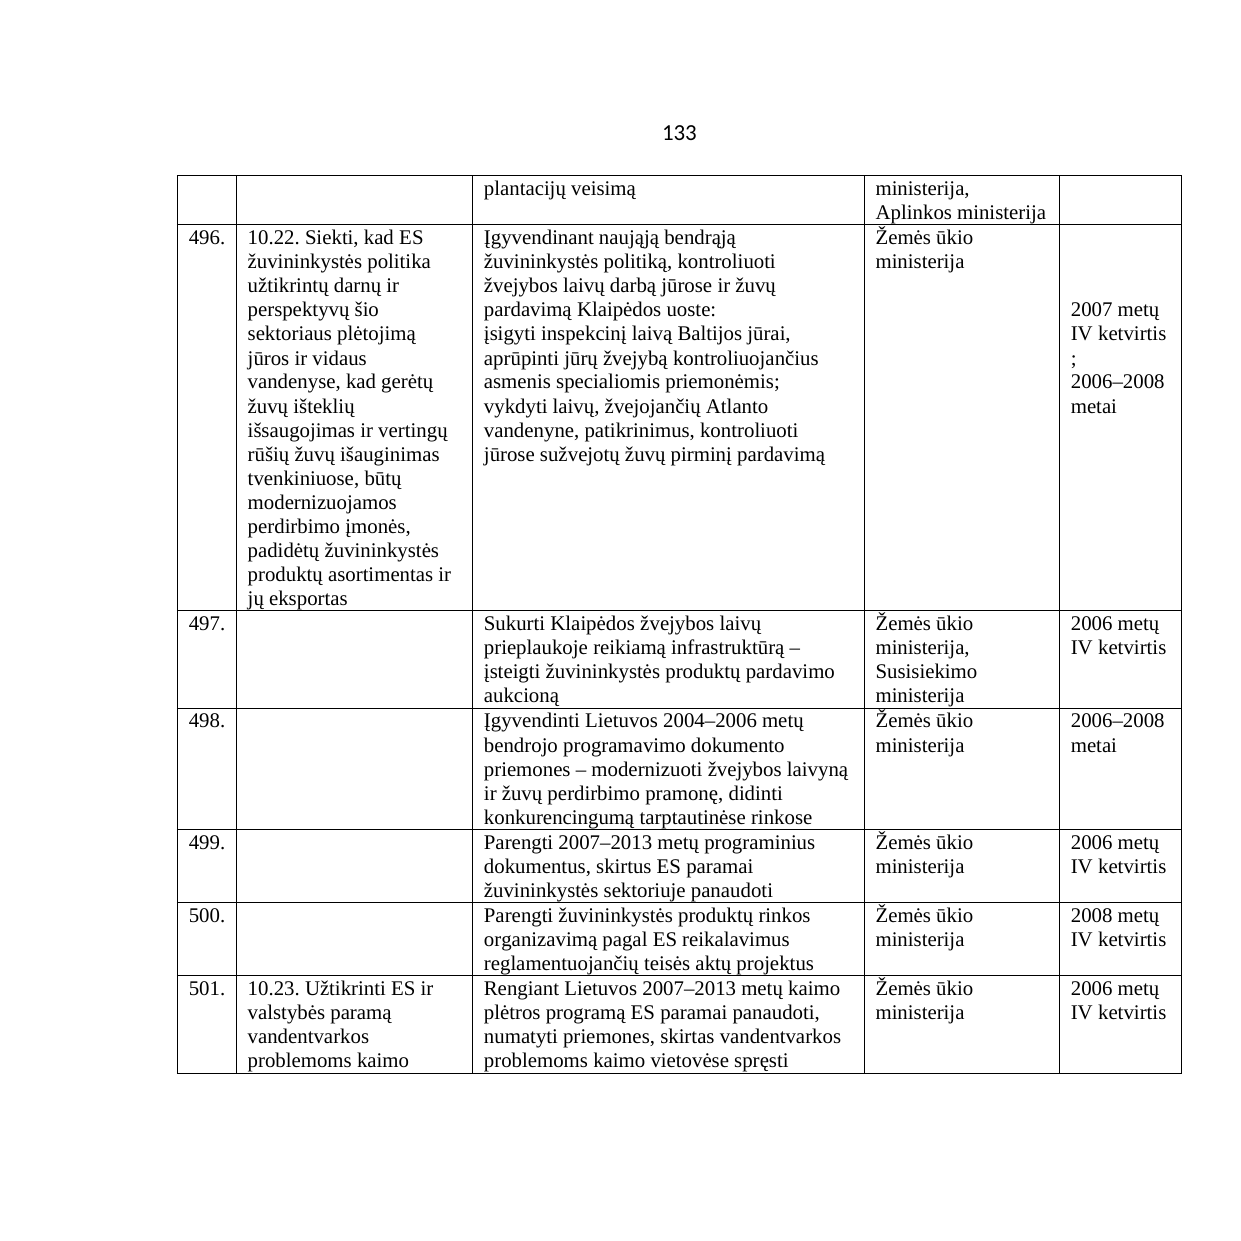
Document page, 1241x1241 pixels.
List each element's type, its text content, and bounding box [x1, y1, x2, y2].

table_cell [237, 176, 472, 224]
table_cell Žemės ūkio ministerija [865, 830, 1059, 902]
table_cell [237, 611, 472, 707]
table_cell Įgyvendinant naująją bendrąją žuvininkystės politiką, kontroliuoti žvejybos laivų darbą jūrose ir žuvų pardavimą Klaipėdos uoste: įsigyti inspekcinį laivą Baltijos jūrai, aprūpinti jūrų žvejybą kontroliuojančius asmenis specialiomis priemonėmis; vykdyti laivų, žvejojančių Atlanto vandenyne, patikrinimus, kontroliuoti jūrose sužvejotų žuvų pirminį pardavimą [473, 225, 864, 610]
table_cell 2006–2008 metai [1060, 709, 1181, 829]
table_cell Žemės ūkio ministerija [865, 903, 1059, 975]
table_cell Įgyvendinti Lietuvos 2004–2006 metų bendrojo programavimo dokumento priemones – modernizuoti žvejybos laivyną ir žuvų perdirbimo pramonę, didinti konkurencingumą tarptautinėse rinkose [473, 709, 864, 829]
table_cell [237, 709, 472, 829]
table_cell 496. [178, 225, 236, 610]
table_cell Žemės ūkio ministerija, Susisiekimo ministerija [865, 611, 1059, 707]
table_cell 501. [178, 976, 236, 1072]
table_cell 497. [178, 611, 236, 707]
table_cell [1060, 176, 1181, 224]
table_cell 2006 metų IV ketvirtis [1060, 976, 1181, 1072]
table_cell Žemės ūkio ministerija [865, 225, 1059, 610]
table_cell 500. [178, 903, 236, 975]
table_cell 2008 metų IV ketvirtis [1060, 903, 1181, 975]
table_cell 2007 metų IV ketvirtis; 2006–2008 metai [1060, 225, 1181, 610]
table_cell Sukurti Klaipėdos žvejybos laivų prieplaukoje reikiamą infrastruktūrą – įsteigti žuvininkystės produktų pardavimo aukcioną [473, 611, 864, 707]
table_cell 10.23. Užtikrinti ES ir valstybės paramą vandentvarkos problemoms kaimo [237, 976, 472, 1072]
table_cell [178, 176, 236, 224]
table_cell Parengti 2007–2013 metų programinius dokumentus, skirtus ES paramai žuvininkystės sektoriuje panaudoti [473, 830, 864, 902]
table_cell 498. [178, 709, 236, 829]
table_cell [237, 830, 472, 902]
table_cell 499. [178, 830, 236, 902]
table_cell Žemės ūkio ministerija [865, 976, 1059, 1072]
table_cell 10.22. Siekti, kad ES žuvininkystės politika užtikrintų darnų ir perspektyvų šio sektoriaus plėtojimą jūros ir vidaus vandenyse, kad gerėtų žuvų išteklių išsaugojimas ir vertingų rūšių žuvų išauginimas tvenkiniuose, būtų modernizuojamos perdirbimo įmonės, padidėtų žuvininkystės produktų asortimentas ir jų eksportas [237, 225, 472, 610]
table_cell ministerija, Aplinkos ministerija [865, 176, 1059, 224]
table_cell Žemės ūkio ministerija [865, 709, 1059, 829]
table_cell Parengti žuvininkystės produktų rinkos organizavimą pagal ES reikalavimus reglamentuojančių teisės aktų projektus [473, 903, 864, 975]
table_cell [237, 903, 472, 975]
table_cell 2006 metų IV ketvirtis [1060, 611, 1181, 707]
table_cell plantacijų veisimą [473, 176, 864, 224]
table_cell Rengiant Lietuvos 2007–2013 metų kaimo plėtros programą ES paramai panaudoti, numatyti priemones, skirtas vandentvarkos problemoms kaimo vietovėse spręsti [473, 976, 864, 1072]
table_cell 2006 metų IV ketvirtis [1060, 830, 1181, 902]
